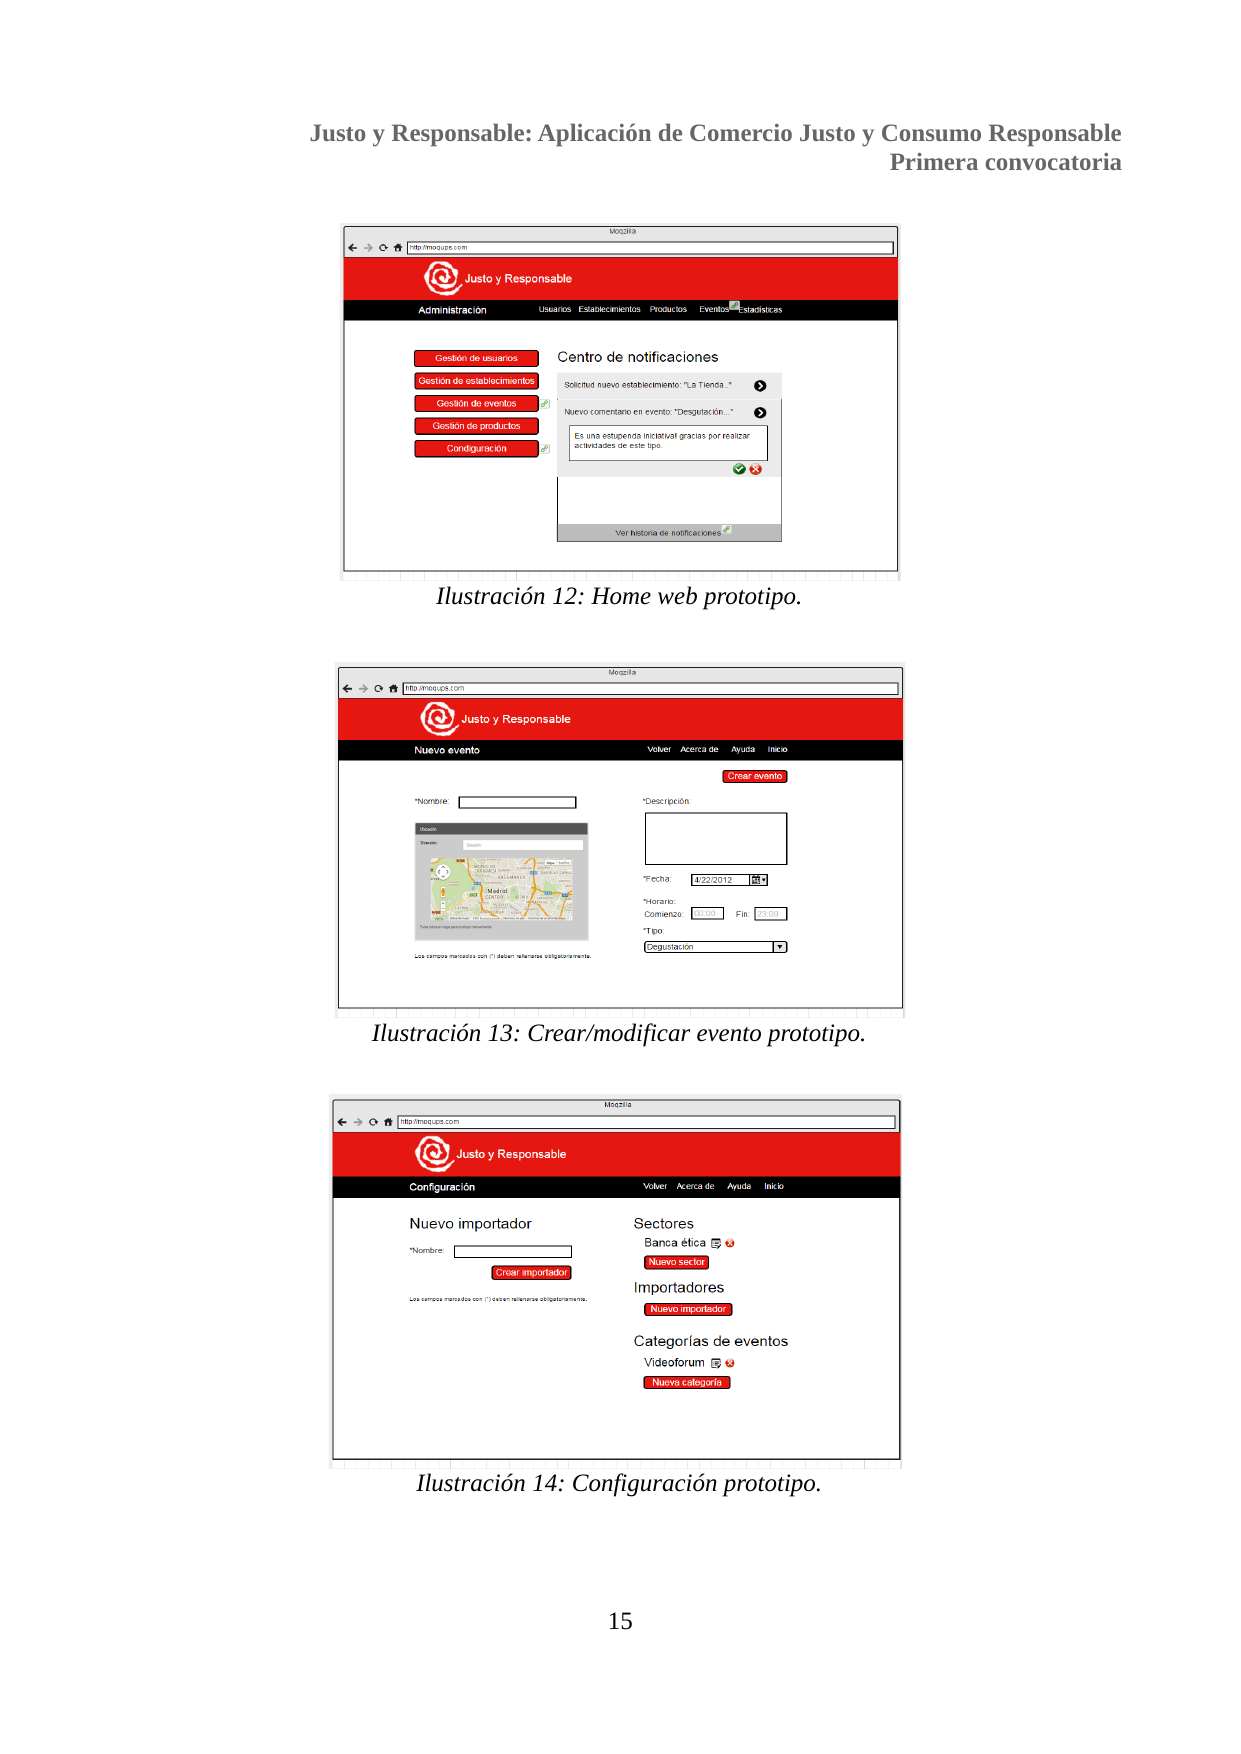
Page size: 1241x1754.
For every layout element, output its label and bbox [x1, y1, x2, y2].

table_header [118, 610, 1122, 644]
table_cell [118, 1081, 1122, 1547]
picture [328, 1094, 903, 1469]
table_header [118, 205, 1122, 609]
picture [334, 662, 906, 1018]
table_cell [118, 644, 1122, 1081]
picture [339, 223, 901, 581]
